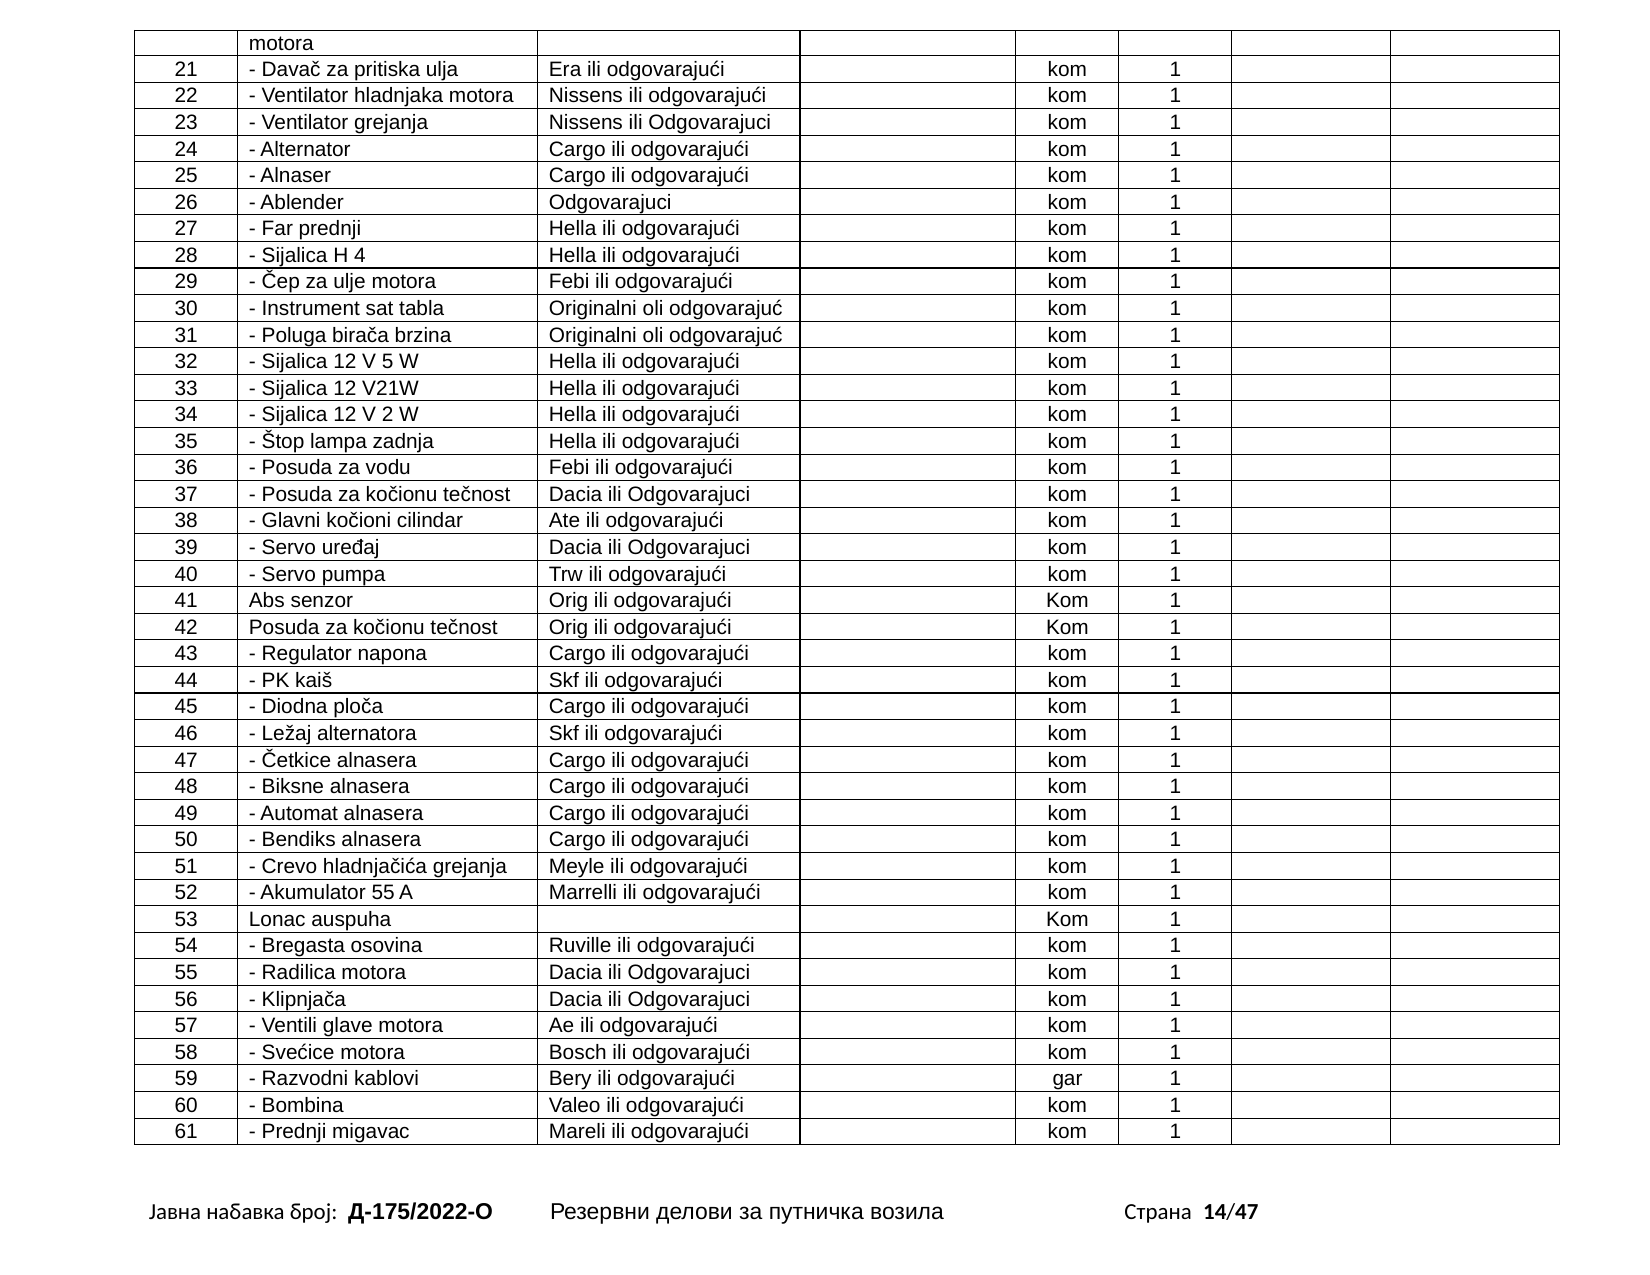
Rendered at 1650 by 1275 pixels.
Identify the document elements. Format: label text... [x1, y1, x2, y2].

table_cell [1391, 215, 1559, 241]
table_cell [1232, 348, 1390, 374]
table_cell Dacia ili Odgovarajuci [538, 986, 799, 1011]
table_cell - Ablender [238, 189, 537, 214]
table_cell [801, 375, 1015, 400]
table_cell Originalni oli odgovarajuć [538, 322, 799, 347]
table_cell - Sijalica 12 V21W [238, 375, 537, 400]
table_cell 1 [1119, 800, 1231, 825]
table_cell [1391, 587, 1559, 613]
table_cell kom [1016, 640, 1118, 666]
table_cell [1232, 401, 1390, 427]
table_cell - PK kaiš [238, 667, 537, 692]
table_cell [1391, 561, 1559, 586]
table_cell 25 [135, 162, 237, 188]
table_cell [801, 189, 1015, 214]
table_cell [801, 322, 1015, 347]
table_cell Originalni oli odgovarajuć [538, 295, 799, 321]
table_cell - Bregasta osovina [238, 933, 537, 958]
table_cell [1391, 534, 1559, 560]
table_cell Ae ili odgovarajući [538, 1012, 799, 1038]
table_cell [1232, 428, 1390, 453]
table_cell - Svećice motora [238, 1039, 537, 1064]
table_cell [1232, 1039, 1390, 1064]
table_cell [801, 162, 1015, 188]
table_cell Hella ili odgovarajući [538, 348, 799, 374]
table_cell - Četkice alnasera [238, 747, 537, 772]
table_cell 1 [1119, 667, 1231, 692]
table_cell Skf ili odgovarajući [538, 667, 799, 692]
table_cell 1 [1119, 348, 1231, 374]
table_cell [801, 587, 1015, 613]
table_cell [1391, 800, 1559, 825]
table_cell 61 [135, 1119, 237, 1144]
table_cell [1391, 242, 1559, 267]
table_cell Cargo ili odgovarajući [538, 773, 799, 799]
table_cell 40 [135, 561, 237, 586]
table_cell [1391, 986, 1559, 1011]
table_cell Mareli ili odgovarajući [538, 1119, 799, 1144]
table_cell Skf ili odgovarajući [538, 720, 799, 746]
table_cell [1391, 906, 1559, 932]
table_cell [1232, 933, 1390, 958]
table_cell [1391, 136, 1559, 161]
table_cell [1391, 959, 1559, 985]
table_cell kom [1016, 959, 1118, 985]
table_cell 1 [1119, 83, 1231, 108]
table_cell [1391, 1065, 1559, 1091]
table_cell 1 [1119, 162, 1231, 188]
table_cell 54 [135, 933, 237, 958]
table_cell 1 [1119, 880, 1231, 905]
table_cell kom [1016, 933, 1118, 958]
table_cell 1 [1119, 136, 1231, 161]
table_cell [801, 986, 1015, 1011]
table_cell kom [1016, 747, 1118, 772]
table_cell [1232, 1012, 1390, 1038]
table_cell kom [1016, 694, 1118, 719]
table_cell [801, 1039, 1015, 1064]
table_cell 52 [135, 880, 237, 905]
table_cell kom [1016, 773, 1118, 799]
table_cell Bery ili odgovarajući [538, 1065, 799, 1091]
table_cell kom [1016, 455, 1118, 480]
table_cell 30 [135, 295, 237, 321]
table_cell [801, 773, 1015, 799]
table_cell [1391, 614, 1559, 639]
table_cell 1 [1119, 109, 1231, 135]
table_cell - Radilica motora [238, 959, 537, 985]
table_cell [1232, 667, 1390, 692]
table_cell [1391, 1119, 1559, 1144]
table_cell [1232, 31, 1390, 55]
table_cell 42 [135, 614, 237, 639]
table_cell [1232, 56, 1390, 82]
table_cell [1232, 640, 1390, 666]
table_cell Cargo ili odgovarajući [538, 826, 799, 852]
table_cell 1 [1119, 933, 1231, 958]
table_cell [801, 561, 1015, 586]
table_cell [801, 31, 1015, 55]
table_cell 56 [135, 986, 237, 1011]
table_cell - Prednji migavac [238, 1119, 537, 1144]
table_cell 1 [1119, 614, 1231, 639]
table_cell 1 [1119, 269, 1231, 294]
table_cell Kom [1016, 614, 1118, 639]
table_cell 60 [135, 1092, 237, 1117]
table_cell 1 [1119, 1039, 1231, 1064]
table_cell [801, 826, 1015, 852]
table_cell kom [1016, 1012, 1118, 1038]
table_cell [1391, 455, 1559, 480]
table_cell [1016, 31, 1118, 55]
table_cell Cargo ili odgovarajući [538, 640, 799, 666]
table_cell 41 [135, 587, 237, 613]
table_cell [1232, 83, 1390, 108]
table_cell [1391, 773, 1559, 799]
table_cell 50 [135, 826, 237, 852]
table_cell [1232, 561, 1390, 586]
table_cell [1232, 242, 1390, 267]
table_cell 55 [135, 959, 237, 985]
table_cell 36 [135, 455, 237, 480]
table_cell Hella ili odgovarajući [538, 401, 799, 427]
table_cell Hella ili odgovarajući [538, 215, 799, 241]
table_cell [801, 694, 1015, 719]
table_cell Bosch ili odgovarajući [538, 1039, 799, 1064]
table_cell [1391, 508, 1559, 533]
table_cell - Ventilator grejanja [238, 109, 537, 135]
table_cell Kom [1016, 587, 1118, 613]
table_cell - Glavni kočioni cilindar [238, 508, 537, 533]
table_cell kom [1016, 428, 1118, 453]
table_cell [1232, 455, 1390, 480]
table_cell Febi ili odgovarajući [538, 269, 799, 294]
table_cell [1391, 295, 1559, 321]
table_cell 1 [1119, 720, 1231, 746]
table_cell 51 [135, 853, 237, 878]
table_cell kom [1016, 215, 1118, 241]
table_cell [801, 428, 1015, 453]
table_cell [1232, 508, 1390, 533]
table_cell Trw ili odgovarajući [538, 561, 799, 586]
table_cell [1391, 720, 1559, 746]
table_cell [1391, 747, 1559, 772]
table_cell [1391, 401, 1559, 427]
table_cell [801, 83, 1015, 108]
table_cell kom [1016, 348, 1118, 374]
table_cell - Crevo hladnjačića grejanja [238, 853, 537, 878]
table_cell Hella ili odgovarajući [538, 375, 799, 400]
table_cell [1232, 481, 1390, 507]
table_cell - Regulator napona [238, 640, 537, 666]
table_cell [1391, 853, 1559, 878]
table_cell [1391, 269, 1559, 294]
table_cell 38 [135, 508, 237, 533]
table_cell [1232, 269, 1390, 294]
table_cell [801, 481, 1015, 507]
table_cell kom [1016, 83, 1118, 108]
table_cell - Sijalica H 4 [238, 242, 537, 267]
table_cell - Posuda za kočionu tečnost [238, 481, 537, 507]
table_cell 1 [1119, 561, 1231, 586]
table_cell [1391, 162, 1559, 188]
table_cell Odgovarajuci [538, 189, 799, 214]
table_cell kom [1016, 189, 1118, 214]
table_cell - Diodna ploča [238, 694, 537, 719]
table_cell kom [1016, 1092, 1118, 1117]
table_cell [1391, 189, 1559, 214]
table_cell Ruville ili odgovarajući [538, 933, 799, 958]
table_cell [1232, 587, 1390, 613]
table_cell [1391, 322, 1559, 347]
table_cell kom [1016, 1039, 1118, 1064]
table_cell 23 [135, 109, 237, 135]
table_cell 1 [1119, 853, 1231, 878]
table_cell gar [1016, 1065, 1118, 1091]
table_cell [801, 667, 1015, 692]
table_cell Cargo ili odgovarajući [538, 162, 799, 188]
table_cell [1391, 1039, 1559, 1064]
table_cell [1391, 880, 1559, 905]
table_cell [1232, 162, 1390, 188]
table_cell Ate ili odgovarajući [538, 508, 799, 533]
table_cell 46 [135, 720, 237, 746]
table_cell 1 [1119, 56, 1231, 82]
table_cell [1232, 1119, 1390, 1144]
table_cell - Ventili glave motora [238, 1012, 537, 1038]
table_cell [1232, 375, 1390, 400]
table_cell [1232, 322, 1390, 347]
table_cell kom [1016, 667, 1118, 692]
table_cell kom [1016, 56, 1118, 82]
table_cell [1232, 826, 1390, 852]
table_cell [1232, 1065, 1390, 1091]
table_cell 1 [1119, 481, 1231, 507]
table_cell - Razvodni kablovi [238, 1065, 537, 1091]
table_cell Orig ili odgovarajući [538, 614, 799, 639]
table_cell Abs senzor [238, 587, 537, 613]
table_cell 26 [135, 189, 237, 214]
table_cell 1 [1119, 428, 1231, 453]
table_cell [538, 906, 799, 932]
table_cell kom [1016, 508, 1118, 533]
table_cell 31 [135, 322, 237, 347]
table_cell 1 [1119, 401, 1231, 427]
table_cell 24 [135, 136, 237, 161]
table_cell - Instrument sat tabla [238, 295, 537, 321]
table_cell kom [1016, 561, 1118, 586]
table_cell motora [238, 31, 537, 55]
table_cell [1119, 31, 1231, 55]
table_cell Lonac auspuha [238, 906, 537, 932]
table_cell [1232, 773, 1390, 799]
table_cell kom [1016, 269, 1118, 294]
table_cell 43 [135, 640, 237, 666]
table_cell - Sijalica 12 V 2 W [238, 401, 537, 427]
table_cell 1 [1119, 375, 1231, 400]
table_cell [1391, 640, 1559, 666]
table_cell [1391, 375, 1559, 400]
table_cell [1232, 986, 1390, 1011]
table_cell 1 [1119, 1065, 1231, 1091]
table_cell 47 [135, 747, 237, 772]
table_cell Valeo ili odgovarajući [538, 1092, 799, 1117]
table_cell - Automat alnasera [238, 800, 537, 825]
table_cell 39 [135, 534, 237, 560]
table_cell [1232, 853, 1390, 878]
table_cell kom [1016, 109, 1118, 135]
table_cell [801, 348, 1015, 374]
table_cell kom [1016, 534, 1118, 560]
table_cell [135, 31, 237, 55]
table_cell 1 [1119, 534, 1231, 560]
table_cell Dacia ili Odgovarajuci [538, 481, 799, 507]
table_cell Orig ili odgovarajući [538, 587, 799, 613]
table_cell Hella ili odgovarajući [538, 242, 799, 267]
table_cell [1232, 136, 1390, 161]
table_cell - Čep za ulje motora [238, 269, 537, 294]
table_cell [1391, 109, 1559, 135]
table_cell 44 [135, 667, 237, 692]
table_cell [1232, 720, 1390, 746]
table_cell [801, 242, 1015, 267]
table_cell 21 [135, 56, 237, 82]
table_cell 27 [135, 215, 237, 241]
table_cell 28 [135, 242, 237, 267]
table_cell 48 [135, 773, 237, 799]
table_cell [1232, 215, 1390, 241]
table_cell [801, 534, 1015, 560]
table_cell [1391, 348, 1559, 374]
table_cell [801, 215, 1015, 241]
table_cell - Posuda za vodu [238, 455, 537, 480]
table_cell 1 [1119, 906, 1231, 932]
table_cell [1232, 189, 1390, 214]
table_cell 1 [1119, 1119, 1231, 1144]
table_cell [1391, 428, 1559, 453]
table_cell 1 [1119, 959, 1231, 985]
table_cell [801, 906, 1015, 932]
table_cell 57 [135, 1012, 237, 1038]
table_cell 1 [1119, 295, 1231, 321]
table_cell [1391, 56, 1559, 82]
table_cell - Štop lampa zadnja [238, 428, 537, 453]
table_cell [801, 508, 1015, 533]
table_cell [801, 401, 1015, 427]
table_cell [801, 800, 1015, 825]
table_cell 34 [135, 401, 237, 427]
table_cell 58 [135, 1039, 237, 1064]
table_cell Nissens ili Odgovarajuci [538, 109, 799, 135]
table_cell [1232, 880, 1390, 905]
table_cell [801, 1012, 1015, 1038]
table_cell Posuda za kočionu tečnost [238, 614, 537, 639]
table_cell [801, 109, 1015, 135]
table_cell [1391, 667, 1559, 692]
table_cell kom [1016, 242, 1118, 267]
table_cell [801, 720, 1015, 746]
table_cell kom [1016, 401, 1118, 427]
table_cell - Servo uređaj [238, 534, 537, 560]
table_cell Dacia ili Odgovarajuci [538, 534, 799, 560]
table_cell kom [1016, 986, 1118, 1011]
table_cell 1 [1119, 587, 1231, 613]
table_cell [1391, 83, 1559, 108]
table_cell [1232, 614, 1390, 639]
table_cell 1 [1119, 322, 1231, 347]
table_cell 59 [135, 1065, 237, 1091]
table_cell [1391, 933, 1559, 958]
table_cell 1 [1119, 773, 1231, 799]
table_cell 22 [135, 83, 237, 108]
table_cell [1391, 1012, 1559, 1038]
table_cell [1232, 906, 1390, 932]
table_cell 1 [1119, 1092, 1231, 1117]
table_cell [801, 295, 1015, 321]
table_cell 1 [1119, 1012, 1231, 1038]
table_cell 1 [1119, 986, 1231, 1011]
table_cell - Bombina [238, 1092, 537, 1117]
table_cell [801, 455, 1015, 480]
table_cell [1391, 1092, 1559, 1117]
table_cell [801, 614, 1015, 639]
table_cell [801, 880, 1015, 905]
table_cell - Alnaser [238, 162, 537, 188]
table_cell 1 [1119, 215, 1231, 241]
table_cell 49 [135, 800, 237, 825]
table_cell [538, 31, 799, 55]
table_cell 1 [1119, 747, 1231, 772]
table_cell - Bendiks alnasera [238, 826, 537, 852]
table_cell 1 [1119, 826, 1231, 852]
table_cell kom [1016, 136, 1118, 161]
table_cell - Far prednji [238, 215, 537, 241]
table_cell [801, 56, 1015, 82]
table_cell Cargo ili odgovarajući [538, 747, 799, 772]
table_cell 29 [135, 269, 237, 294]
table_cell - Sijalica 12 V 5 W [238, 348, 537, 374]
table_cell kom [1016, 322, 1118, 347]
table_cell 45 [135, 694, 237, 719]
table_cell [1391, 31, 1559, 55]
table_cell 1 [1119, 508, 1231, 533]
table_cell kom [1016, 826, 1118, 852]
table_cell kom [1016, 295, 1118, 321]
table_cell [1232, 800, 1390, 825]
table_cell [1232, 1092, 1390, 1117]
table_cell kom [1016, 800, 1118, 825]
table_cell - Klipnjača [238, 986, 537, 1011]
table_cell Cargo ili odgovarajući [538, 136, 799, 161]
table_cell [1232, 747, 1390, 772]
table_cell [1232, 295, 1390, 321]
table_cell Kom [1016, 906, 1118, 932]
table_cell 37 [135, 481, 237, 507]
table_cell [801, 1065, 1015, 1091]
table_cell - Servo pumpa [238, 561, 537, 586]
table_cell [801, 1092, 1015, 1117]
table_cell kom [1016, 853, 1118, 878]
table_cell kom [1016, 720, 1118, 746]
table_cell [801, 269, 1015, 294]
table_cell 1 [1119, 455, 1231, 480]
table_cell Cargo ili odgovarajući [538, 800, 799, 825]
table_cell - Davač za pritiska ulja [238, 56, 537, 82]
table_cell [801, 853, 1015, 878]
table_cell Meyle ili odgovarajući [538, 853, 799, 878]
table_cell Dacia ili Odgovarajuci [538, 959, 799, 985]
table_cell Cargo ili odgovarajući [538, 694, 799, 719]
table_cell [801, 640, 1015, 666]
table_cell Marrelli ili odgovarajući [538, 880, 799, 905]
table_cell - Biksne alnasera [238, 773, 537, 799]
table_cell Febi ili odgovarajući [538, 455, 799, 480]
table_cell [1391, 481, 1559, 507]
table_cell Era ili odgovarajući [538, 56, 799, 82]
table_cell 1 [1119, 694, 1231, 719]
table_cell - Alternator [238, 136, 537, 161]
table_cell [1232, 694, 1390, 719]
table_cell kom [1016, 1119, 1118, 1144]
table_cell [801, 959, 1015, 985]
table_cell Nissens ili odgovarajući [538, 83, 799, 108]
table_cell Hella ili odgovarajući [538, 428, 799, 453]
table_cell 1 [1119, 640, 1231, 666]
table_cell kom [1016, 375, 1118, 400]
table_cell - Poluga birača brzina [238, 322, 537, 347]
table_cell 35 [135, 428, 237, 453]
table_cell [1391, 694, 1559, 719]
table_cell - Ventilator hladnjaka motora [238, 83, 537, 108]
table_cell - Akumulator 55 A [238, 880, 537, 905]
table_cell 33 [135, 375, 237, 400]
table_cell kom [1016, 481, 1118, 507]
table_cell [801, 933, 1015, 958]
table_cell 1 [1119, 242, 1231, 267]
table_cell 53 [135, 906, 237, 932]
table_cell - Ležaj alternatora [238, 720, 537, 746]
table_cell [801, 1119, 1015, 1144]
table_cell [1232, 534, 1390, 560]
table_cell kom [1016, 880, 1118, 905]
table_cell [1232, 959, 1390, 985]
table_cell [1232, 109, 1390, 135]
table_cell [801, 747, 1015, 772]
table_cell kom [1016, 162, 1118, 188]
table_cell [1391, 826, 1559, 852]
table_cell 32 [135, 348, 237, 374]
table_cell [801, 136, 1015, 161]
table_cell 1 [1119, 189, 1231, 214]
